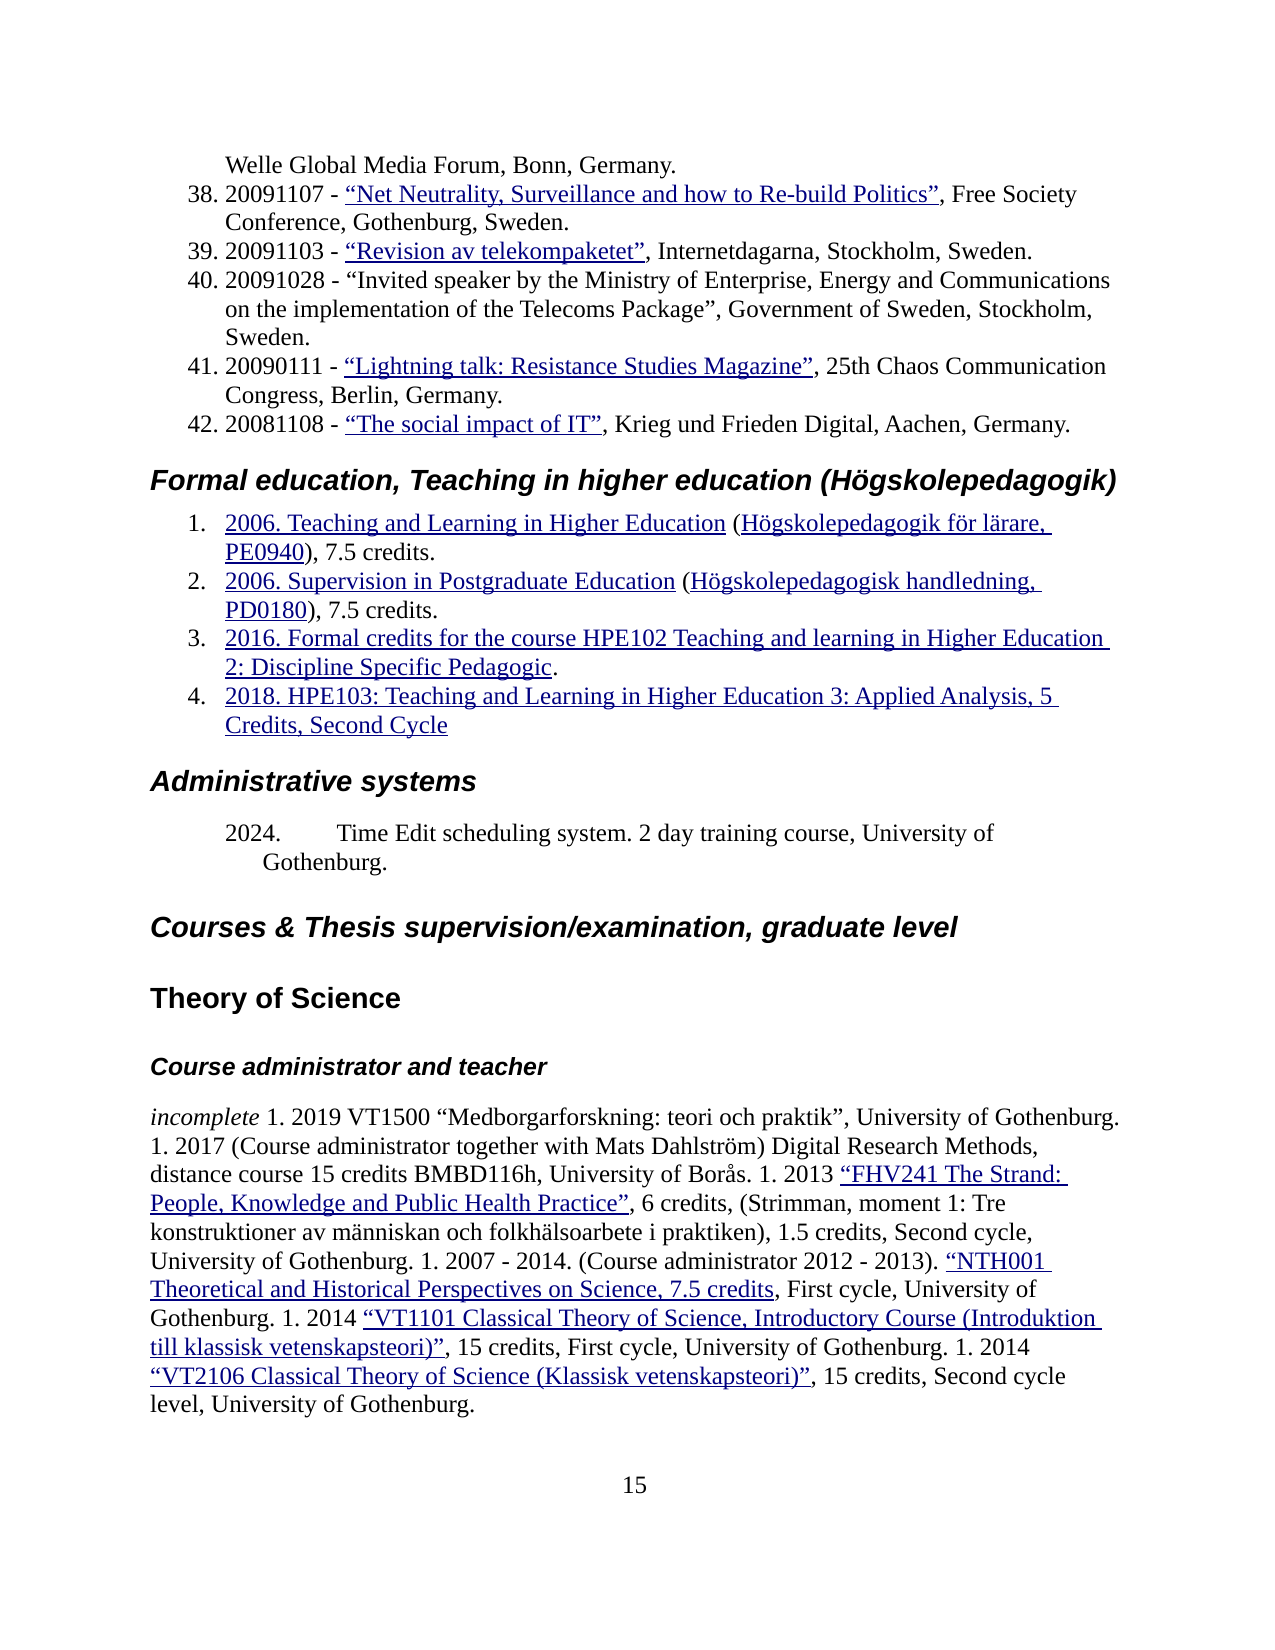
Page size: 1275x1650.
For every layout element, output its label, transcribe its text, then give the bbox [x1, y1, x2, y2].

list 20090111 - “Lightning talk: Resistance Studies Magazine”, 25th Chaos Communication Congress, Berlin, Germany. [187, 351, 1125, 409]
list 20091107 - “Net Neutrality, Surveillance and how to Re-build Politics”, Free Society Conference, Gothenburg, Sweden. [187, 179, 1125, 236]
list 20091028 - “Invited speaker by the Ministry of Enterprise, Energy and Communications on the implementation of the Telecoms Package”, Government of Sweden, Stockholm, Sweden. [187, 265, 1125, 351]
list Time Edit scheduling system. 2 day training course, University of Gothenburg. [225, 818, 1125, 876]
list 20081108 - “The social impact of IT”, Krieg und Frieden Digital, Aachen, Germany. [187, 409, 1125, 437]
list 2006. Supervision in Postgraduate Education (Högskolepedagogisk handledning, PD0180), 7.5 credits. [187, 566, 1125, 623]
list 20091103 - “Revision av telekompaketet”, Internetdagarna, Stockholm, Sweden. [187, 236, 1125, 265]
list 2006. Teaching and Learning in Higher Education (Högskolepedagogik för lärare, PE0940), 7.5 credits. [187, 508, 1125, 566]
subtitle Courses & Thesis supervision/examination, graduate level [150, 910, 1125, 943]
subtitle Administrative systems [150, 763, 1125, 797]
subtitle Course administrator and teacher [150, 1052, 1125, 1081]
subtitle Theory of Science [150, 981, 1125, 1014]
text incomplete 1. 2019 VT1500 “Medborgarforskning: teori och praktik”, University of Gothenburg. 1. 2017 (Course administrator together with Mats Dahlström) Digital Research Methods, distance course 15 credits BMBD116h, University of Borås. 1. 2013 “FHV241 The Strand: People, Knowledge and Public Health Practice”, 6 credits, (Strimman, moment 1: Tre konstruktioner av människan och folkhälsoarbete i praktiken), 1.5 credits, Second cycle, University of Gothenburg. 1. 2007 - 2014. (Course administrator 2012 - 2013). “NTH001 Theoretical and Historical Perspectives on Science, 7.5 credits, First cycle, University of Gothenburg. 1. 2014 “VT1101 Classical Theory of Science, Introductory Course (Introduktion till klassisk vetenskapsteori)”, 15 credits, First cycle, University of Gothenburg. 1. 2014 “VT2106 Classical Theory of Science (Klassisk vetenskapsteori)”, 15 credits, Second cycle level, University of Gothenburg. [150, 1102, 1125, 1418]
list 2018. HPE103: Teaching and Learning in Higher Education 3: Applied Analysis, 5 Credits, Second Cycle [187, 681, 1125, 738]
list 2016. Formal credits for the course HPE102 Teaching and learning in Higher Education 2: Discipline Specific Pedagogic. [187, 623, 1125, 681]
subtitle Formal education, Teaching in higher education (Högskolepedagogik) [150, 462, 1125, 496]
list Welle Global Media Forum, Bonn, Germany. [187, 150, 1125, 179]
